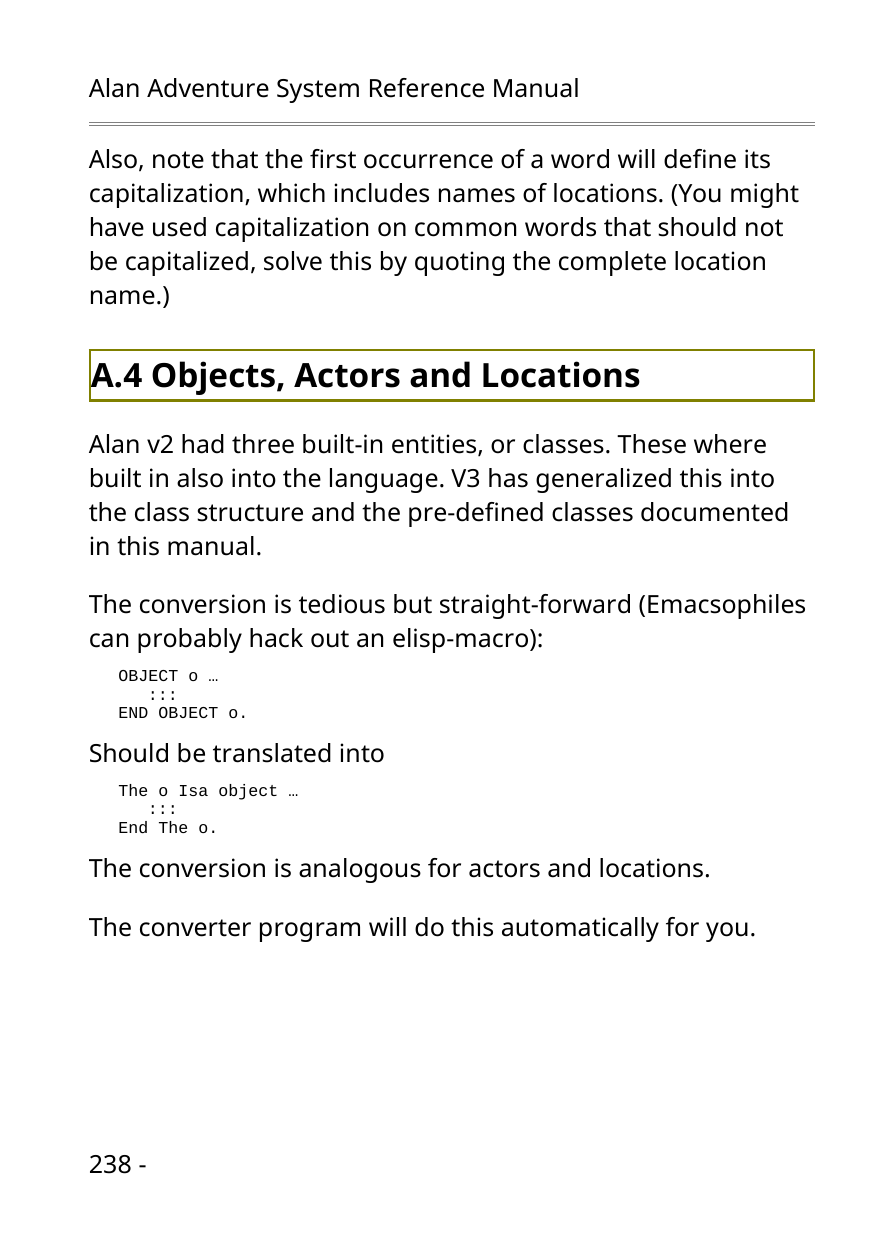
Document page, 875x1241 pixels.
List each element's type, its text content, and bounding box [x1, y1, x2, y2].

subtitle Objects, Actors and Locations [91, 351, 813, 399]
text The o Isa object … ::: End The o. [118, 782, 815, 838]
text OBJECT o … ::: END OBJECT o. [118, 668, 815, 723]
text The converter program will do this automatically for you. [88, 909, 815, 943]
text Should be translated into [88, 736, 815, 770]
text Alan v2 had three built-in entities, or classes. These where built in also into the language. V3 has generalized this into the class structure and the pre-defined classes documented in this manual. [88, 427, 815, 562]
text The conversion is analogous for actors and locations. [88, 851, 815, 884]
text Also, note that the first occurrence of a word will define its capitalization, which includes names of locations. (You might have used capitalization on common words that should not be capitalized, solve this by quoting the complete location name.) [88, 142, 815, 312]
text The conversion is tedious but straight-forward (Emacsophiles can probably hack out an elisp-macro): [88, 587, 815, 655]
